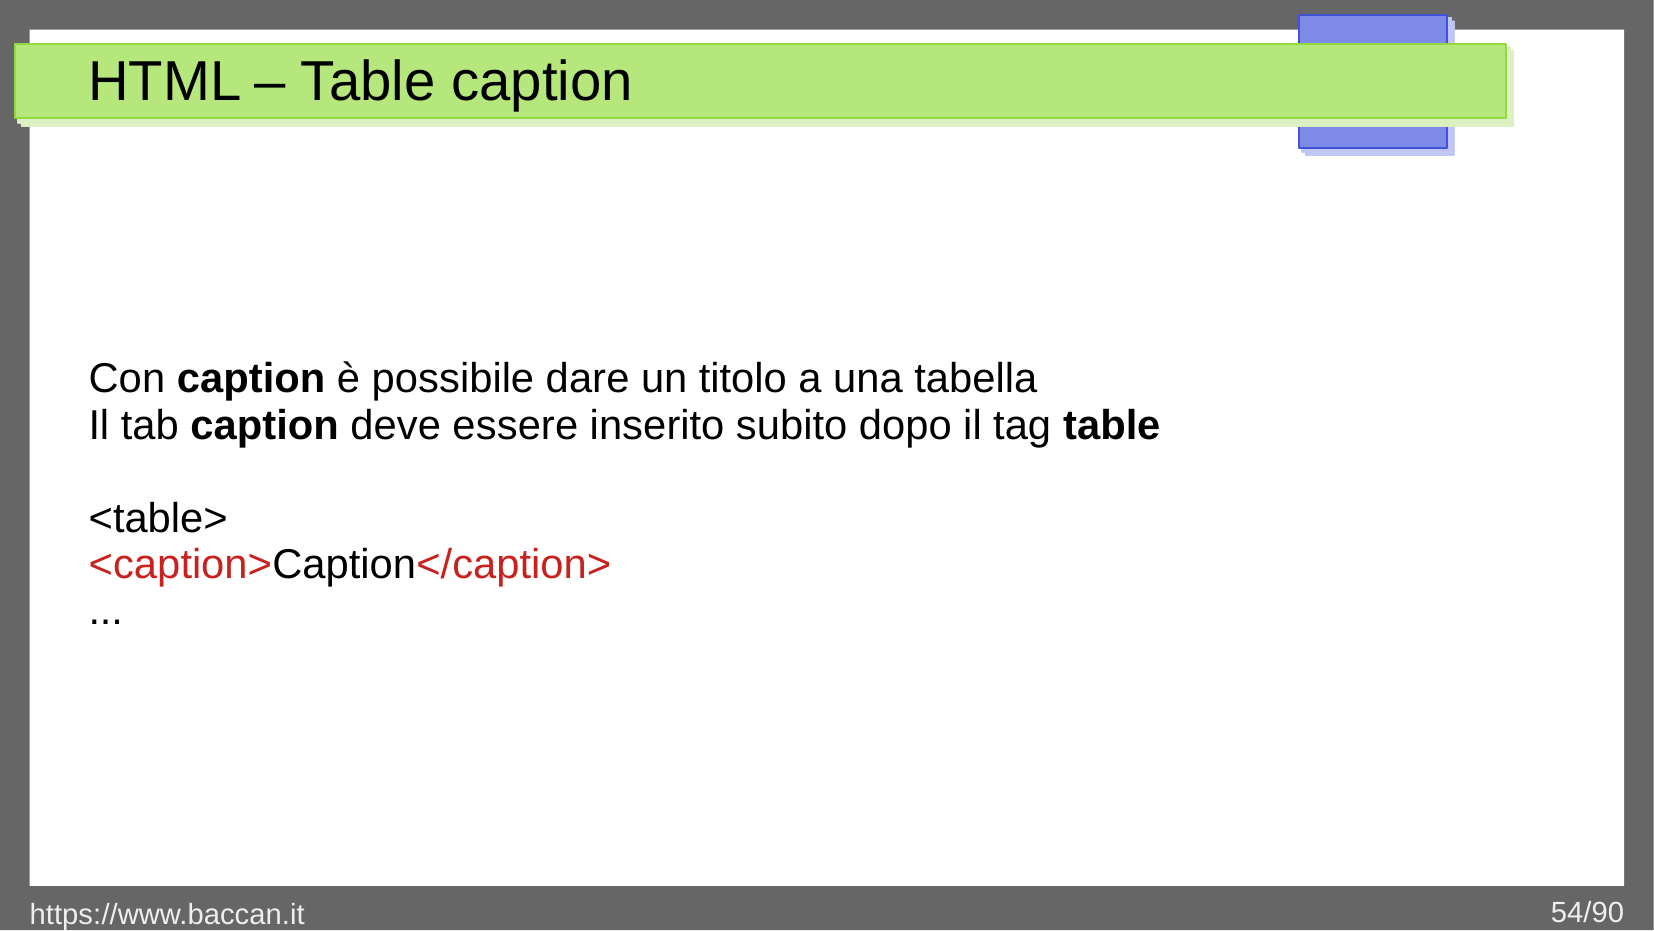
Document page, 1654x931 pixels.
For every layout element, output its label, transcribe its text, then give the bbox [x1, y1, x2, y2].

text_box Con caption è possibile dare un titolo a una tabella Il tab caption deve essere inserito subito dopo il tag table <table> <caption>Caption</caption> ... [88, 113, 1565, 876]
title HTML – Table caption [88, 44, 1506, 113]
